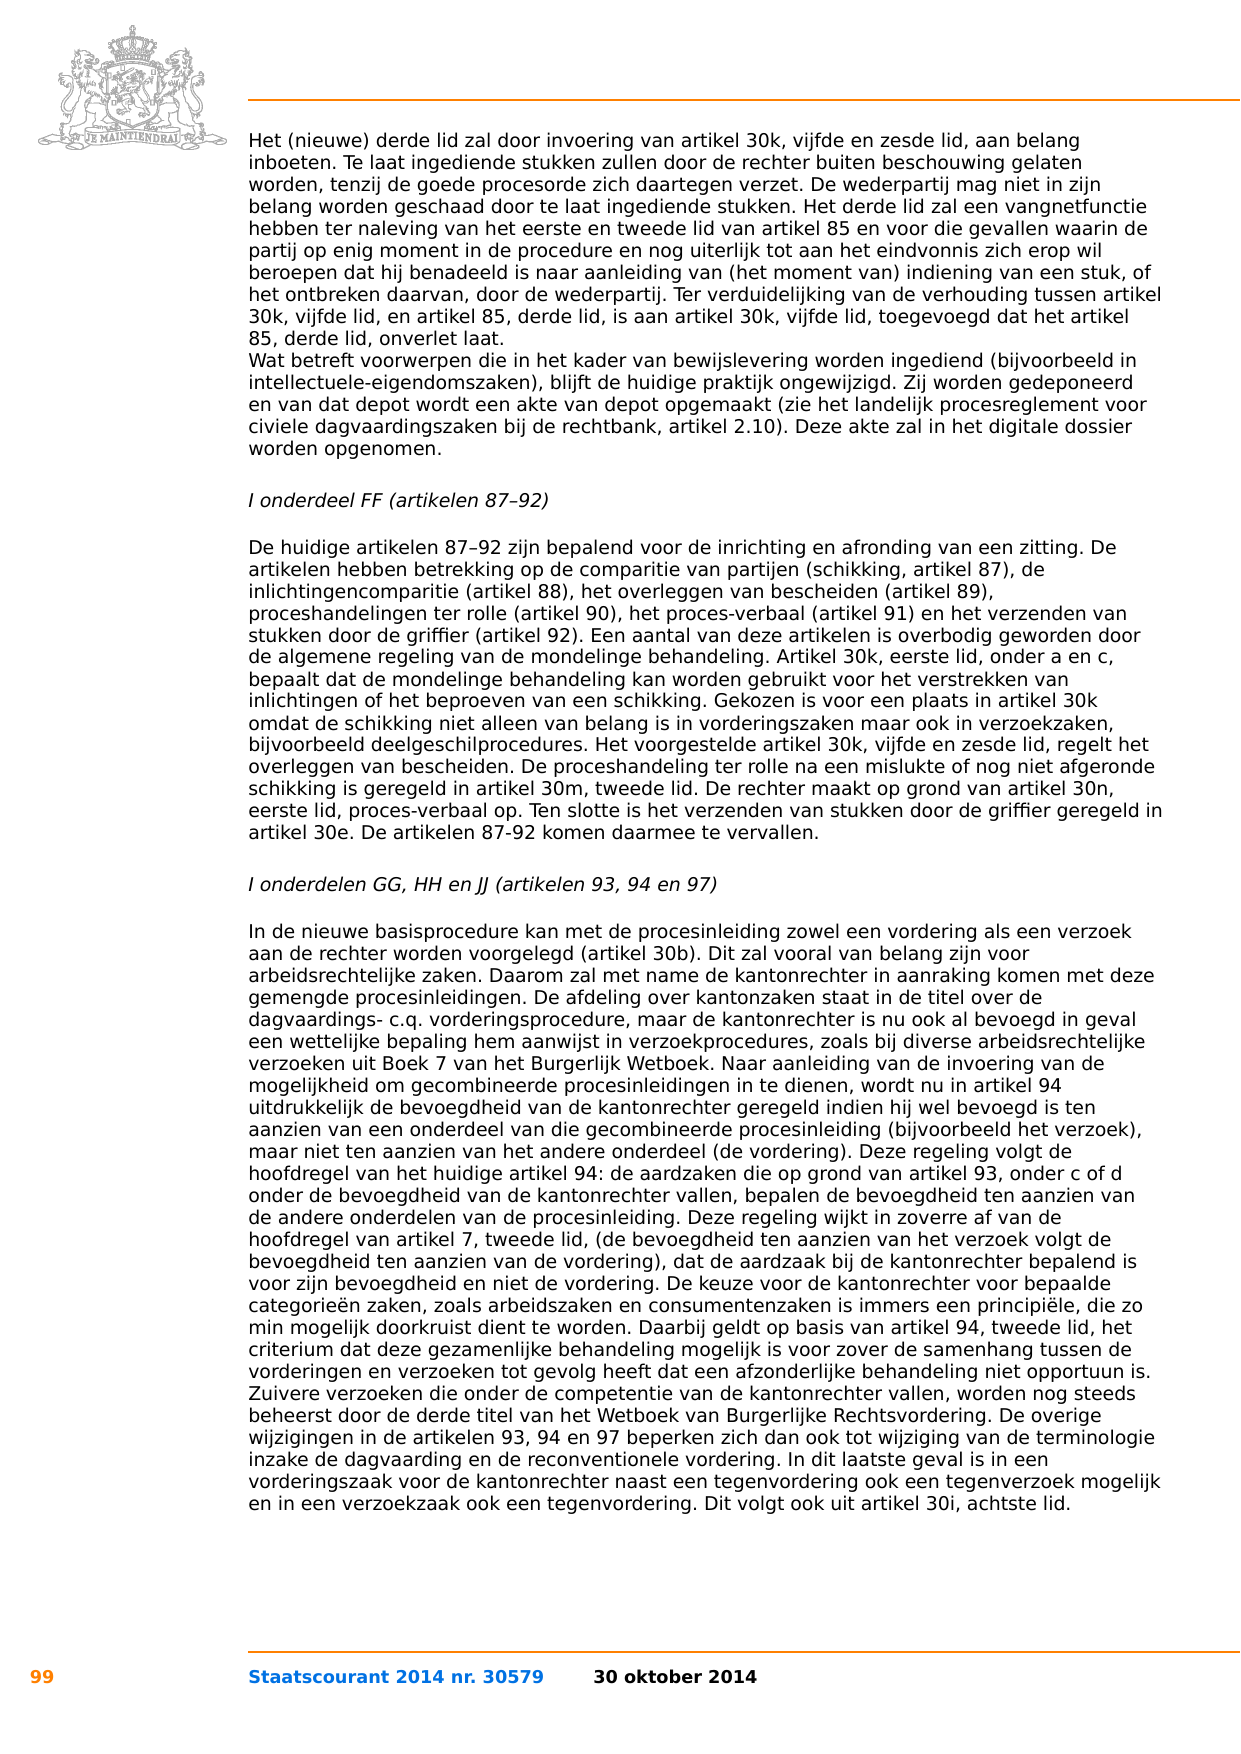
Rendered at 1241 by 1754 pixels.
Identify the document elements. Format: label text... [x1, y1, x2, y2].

text Zuivere verzoeken die onder de competentie van de kantonrechter vallen, worden nog steeds beheerst door de derde titel van het Wetboek van Burgerlijke Rechtsvordering. De overige wijzigingen in de artikelen 93, 94 en 97 beperken zich dan ook tot wijziging van de terminologie inzake de dagvaarding en de reconventionele vordering. In dit laatste geval is in een vorderingszaak voor de kantonrechter naast een tegenvordering ook een tegenverzoek mogelijk en in een verzoekzaak ook een tegenvordering. Dit volgt ook uit artikel 30i, achtste lid. [248, 1383, 1163, 1515]
text Wat betreft voorwerpen die in het kader van bewijslevering worden ingediend (bijvoorbeeld in intellectuele-eigendomszaken), blijft de huidige praktijk ongewijzigd. Zij worden gedeponeerd en van dat depot wordt een akte van depot opgemaakt (zie het landelijk procesreglement voor civiele dagvaardingszaken bij de rechtbank, artikel 2.10). Deze akte zal in het digitale dossier worden opgenomen. [248, 350, 1163, 459]
text In de nieuwe basisprocedure kan met de procesinleiding zowel een vordering als een verzoek aan de rechter worden voorgelegd (artikel 30b). Dit zal vooral van belang zijn voor arbeidsrechtelijke zaken. Daarom zal met name de kantonrechter in aanraking komen met deze gemengde procesinleidingen. De afdeling over kantonzaken staat in de titel over de dagvaardings- c.q. vorderingsprocedure, maar de kantonrechter is nu ook al bevoegd in geval een wettelijke bepaling hem aanwijst in verzoekprocedures, zoals bij diverse arbeidsrechtelijke verzoeken uit Boek 7 van het Burgerlijk Wetboek. Naar aanleiding van de invoering van de mogelijkheid om gecombineerde procesinleidingen in te dienen, wordt nu in artikel 94 uitdrukkelijk de bevoegdheid van de kantonrechter geregeld indien hij wel bevoegd is ten aanzien van een onderdeel van die gecombineerde procesinleiding (bijvoorbeeld het verzoek), maar niet ten aanzien van het andere onderdeel (de vordering). Deze regeling volgt de hoofdregel van het huidige artikel 94: de aardzaken die op grond van artikel 93, onder c of d onder de bevoegdheid van de kantonrechter vallen, bepalen de bevoegdheid ten aanzien van de andere onderdelen van de procesinleiding. Deze regeling wijkt in zoverre af van de hoofdregel van artikel 7, tweede lid, (de bevoegdheid ten aanzien van het verzoek volgt de bevoegdheid ten aanzien van de vordering), dat de aardzaak bij de kantonrechter bepalend is voor zijn bevoegdheid en niet de vordering. De keuze voor de kantonrechter voor bepaalde categorieën zaken, zoals arbeidszaken en consumentenzaken is immers een principiële, die zo min mogelijk doorkruist dient te worden. Daarbij geldt op basis van artikel 94, tweede lid, het criterium dat deze gezamenlijke behandeling mogelijk is voor zover de samenhang tussen de vorderingen en verzoeken tot gevolg heeft dat een afzonderlijke behandeling niet opportuun is. [248, 921, 1163, 1383]
subtitle I onderdeel FF (artikelen 87–92) [248, 489, 1163, 512]
text Het (nieuwe) derde lid zal door invoering van artikel 30k, vijfde en zesde lid, aan belang inboeten. Te laat ingediende stukken zullen door de rechter buiten beschouwing gelaten worden, tenzij de goede procesorde zich daartegen verzet. De wederpartij mag niet in zijn belang worden geschaad door te laat ingediende stukken. Het derde lid zal een vangnetfunctie hebben ter naleving van het eerste en tweede lid van artikel 85 en voor die gevallen waarin de partij op enig moment in de procedure en nog uiterlijk tot aan het eindvonnis zich erop wil beroepen dat hij benadeeld is naar aanleiding van (het moment van) indiening van een stuk, of het ontbreken daarvan, door de wederpartij. Ter verduidelijking van de verhouding tussen artikel 30k, vijfde lid, en artikel 85, derde lid, is aan artikel 30k, vijfde lid, toegevoegd dat het artikel 85, derde lid, onverlet laat. [248, 130, 1163, 350]
text De huidige artikelen 87–92 zijn bepalend voor de inrichting en afronding van een zitting. De artikelen hebben betrekking op de comparitie van partijen (schikking, artikel 87), de inlichtingencomparitie (artikel 88), het overleggen van bescheiden (artikel 89), proceshandelingen ter rolle (artikel 90), het proces-verbaal (artikel 91) en het verzenden van stukken door de griffier (artikel 92). Een aantal van deze artikelen is overbodig geworden door de algemene regeling van de mondelinge behandeling. Artikel 30k, eerste lid, onder a en c, bepaalt dat de mondelinge behandeling kan worden gebruikt voor het verstrekken van inlichtingen of het beproeven van een schikking. Gekozen is voor een plaats in artikel 30k omdat de schikking niet alleen van belang is in vorderingszaken maar ook in verzoekzaken, bijvoorbeeld deelgeschilprocedures. Het voorgestelde artikel 30k, vijfde en zesde lid, regelt het overleggen van bescheiden. De proceshandeling ter rolle na een mislukte of nog niet afgeronde schikking is geregeld in artikel 30m, tweede lid. De rechter maakt op grond van artikel 30n, eerste lid, proces-verbaal op. Ten slotte is het verzenden van stukken door de griffier geregeld in artikel 30e. De artikelen 87-92 komen daarmee te vervallen. [248, 537, 1163, 844]
subtitle I onderdelen GG, HH en JJ (artikelen 93, 94 en 97) [248, 874, 1163, 896]
picture [38, 25, 227, 150]
